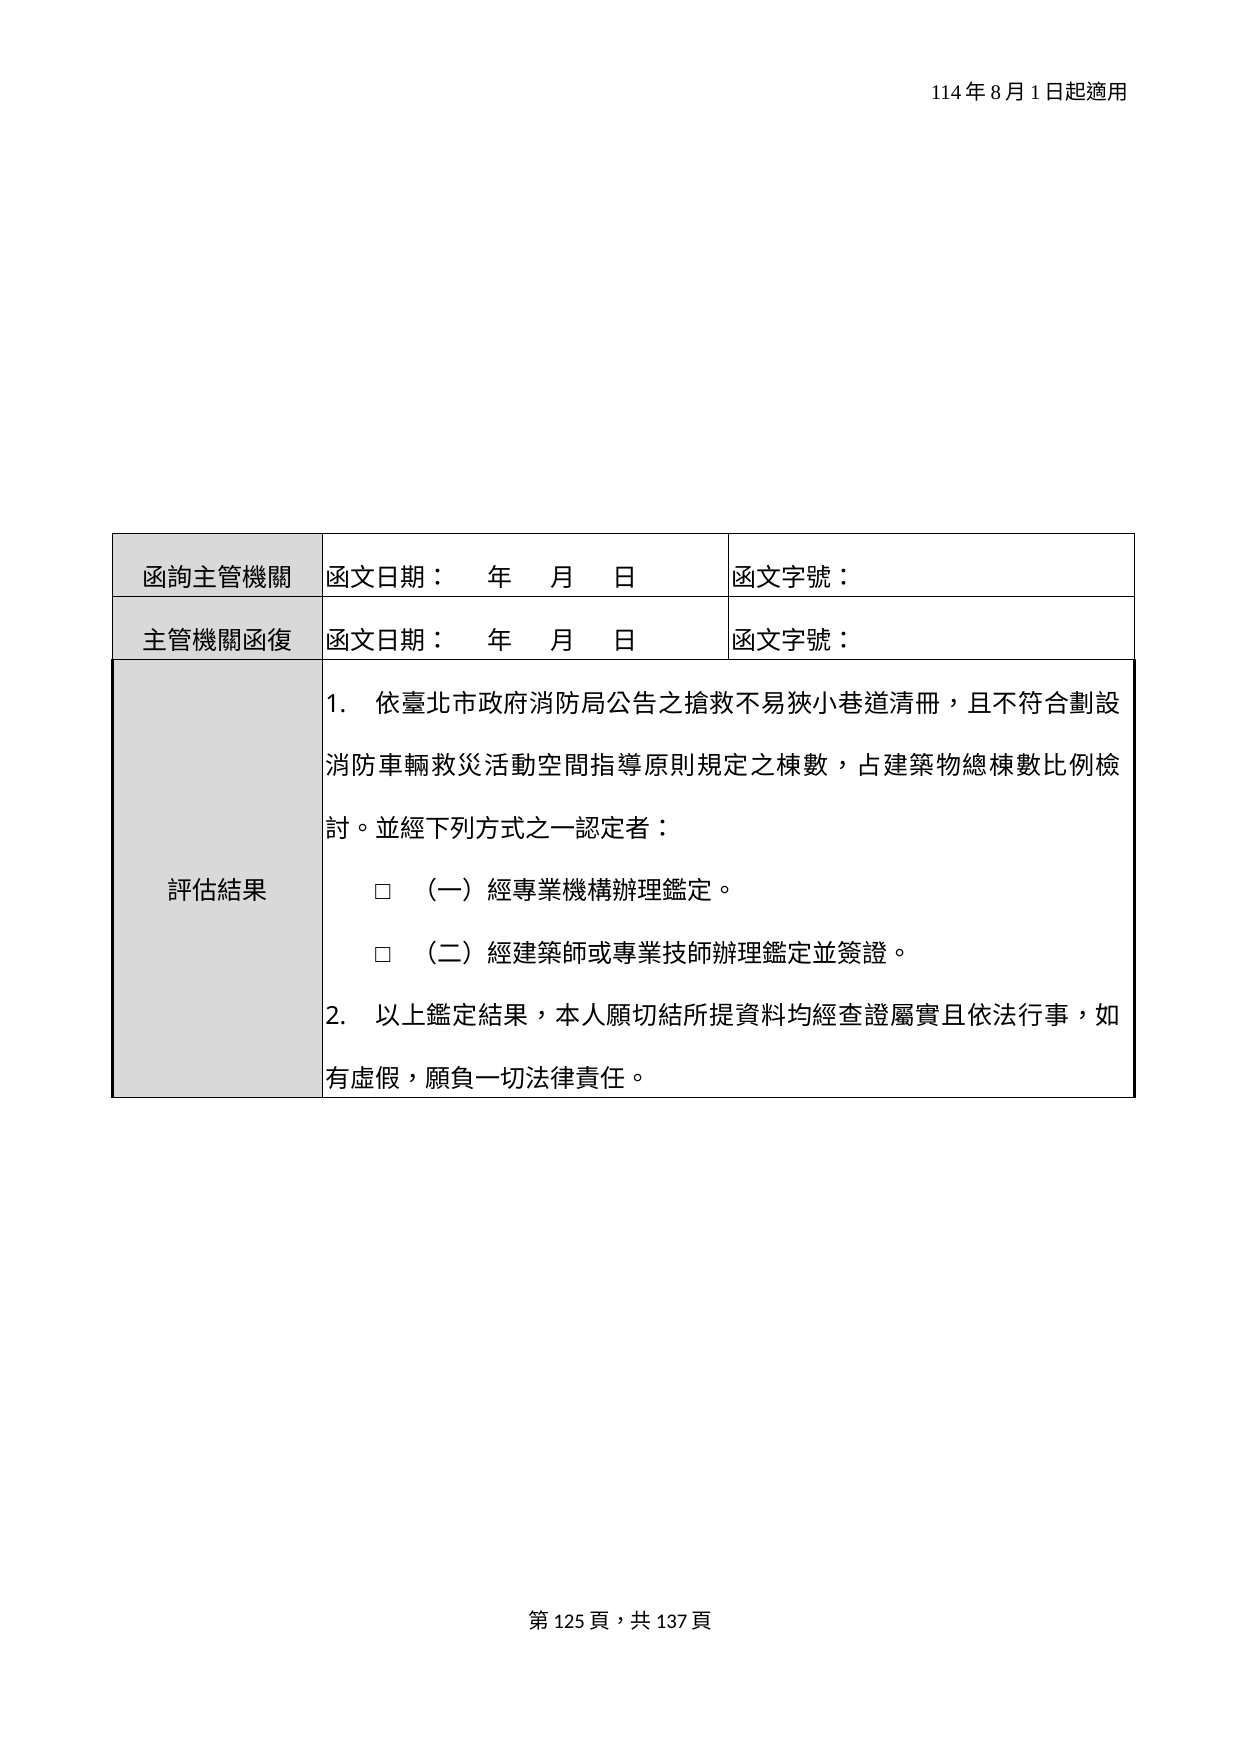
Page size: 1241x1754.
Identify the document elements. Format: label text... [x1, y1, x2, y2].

table_cell 函文字號： [729, 597, 1134, 659]
table_cell 函詢主管機關 [113, 534, 322, 596]
table_cell 評估結果 [114, 660, 322, 1097]
table_cell 依臺北市政府消防局公告之搶救不易狹小巷道清冊，且不符合劃設消防車輛救災活動空間指導原則規定之棟數，占建築物總棟數比例檢討。並經下列方式之一認定者： （一）經專業機構辦理鑑定。 （二）經建築師或專業技師辦理鑑定並簽證。 以上鑑定結果，本人願切結所提資料均經查證屬實且依法行事，如有虛假，願負一切法律責任。 [323, 660, 1133, 1097]
table_cell 主管機關函復 [113, 597, 322, 659]
table_cell 函文字號： [729, 534, 1134, 596]
table_cell 函文日期： 年 月 日 [323, 597, 728, 659]
table_cell 函文日期： 年 月 日 [323, 534, 728, 596]
